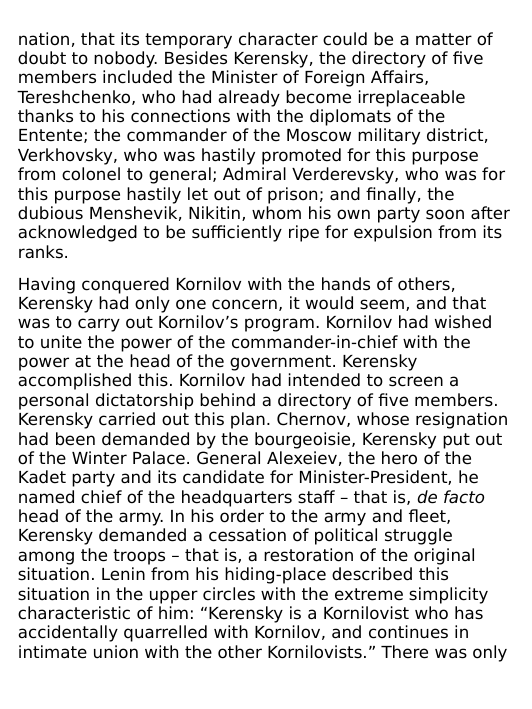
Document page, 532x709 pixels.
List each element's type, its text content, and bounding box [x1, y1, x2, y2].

text Having conquered Kornilov with the hands of others, Kerensky had only one concern, it would seem, and that was to carry out Kornilov’s program. Kornilov had wished to unite the power of the commander-in-chief with the power at the head of the government. Kerensky accomplished this. Kornilov had intended to screen a personal dictatorship behind a directory of five members. Kerensky carried out this plan. Chernov, whose resignation had been demanded by the bourgeoisie, Kerensky put out of the Winter Palace. General Alexeiev, the hero of the Kadet party and its candidate for Minister-President, he named chief of the headquarters staff – that is, de facto head of the army. In his order to the army and fleet, Kerensky demanded a cessation of political struggle among the troops – that is, a restoration of the original situation. Lenin from his hiding-place described this situation in the upper circles with the extreme simplicity characteristic of him: “Kerensky is a Kornilovist who has accidentally quarrelled with Kornilov, and continues in intimate union with the other Kornilovists.” There was only [18, 274, 514, 662]
text nation, that its temporary character could be a matter of doubt to nobody. Besides Kerensky, the directory of five members included the Minister of Foreign Affairs, Tereshchenko, who had already become irreplaceable thanks to his connections with the diplomats of the Entente; the commander of the Moscow military district, Verkhovsky, who was hastily promoted for this purpose from colonel to general; Admiral Verderevsky, who was for this purpose hastily let out of prison; and finally, the dubious Menshevik, Nikitin, whom his own party soon after acknowledged to be sufficiently ripe for expulsion from its ranks. [18, 29, 514, 262]
